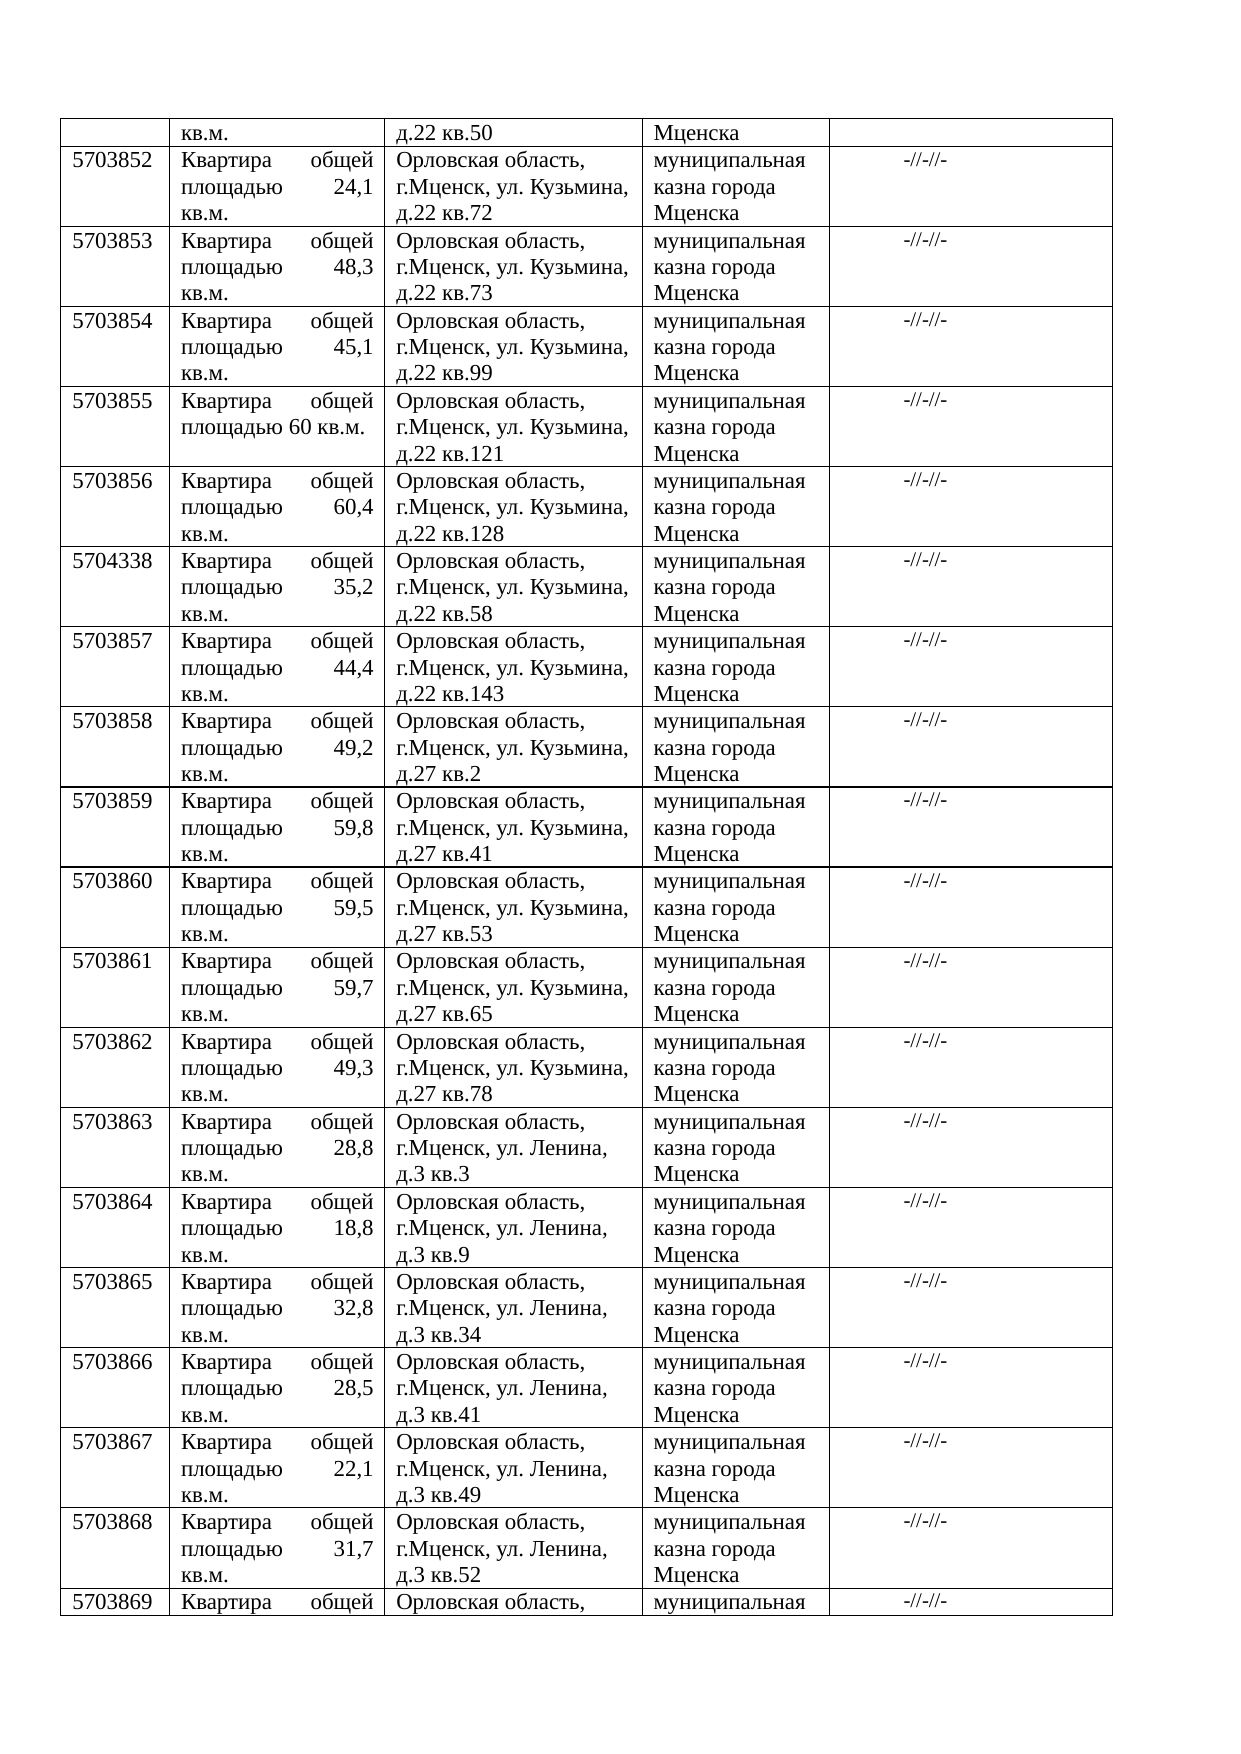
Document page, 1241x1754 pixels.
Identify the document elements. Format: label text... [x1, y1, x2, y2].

table_cell Квартира общей площадью 48,3 кв.м. [170, 227, 384, 306]
table_cell Орловская область, г.Мценск, ул. Кузьмина, д.27 кв.65 [385, 948, 642, 1027]
table_cell кв.м. [170, 119, 384, 146]
table_cell [830, 119, 1112, 146]
table_cell 5703863 [61, 1108, 169, 1187]
table_cell Орловская область, г.Мценск, ул. Кузьмина, д.22 кв.73 [385, 227, 642, 306]
table_cell д.22 кв.50 [385, 119, 642, 146]
table_cell Орловская область, г.Мценск, ул. Ленина, д.3 кв.41 [385, 1348, 642, 1427]
table_cell Квартира общей площадью 32,8 кв.м. [170, 1268, 384, 1347]
table_cell Квартира общей площадью 31,7 кв.м. [170, 1508, 384, 1587]
table_cell Квартира общей площадью 49,3 кв.м. [170, 1028, 384, 1107]
table_cell Орловская область, г.Мценск, ул. Ленина, д.3 кв.9 [385, 1188, 642, 1267]
table_cell Орловская область, г.Мценск, ул. Кузьмина, д.22 кв.99 [385, 307, 642, 386]
table_cell -//-//- [830, 547, 1112, 626]
table_cell муниципальная казна города Мценска [643, 1188, 829, 1267]
table_cell муниципальная казна города Мценска [643, 1348, 829, 1427]
table_cell Орловская область, г.Мценск, ул. Кузьмина, д.27 кв.2 [385, 707, 642, 786]
table_cell муниципальная казна города Мценска [643, 307, 829, 386]
table_cell Квартира общей площадью 24,1 кв.м. [170, 147, 384, 226]
table_cell [61, 119, 169, 146]
table_cell Орловская область, г.Мценск, ул. Ленина, д.3 кв.3 [385, 1108, 642, 1187]
table_cell -//-//- [830, 1268, 1112, 1347]
table_cell Квартира общей площадью 59,5 кв.м. [170, 868, 384, 947]
table_cell муниципальная казна города Мценска [643, 1428, 829, 1507]
table_cell 5703857 [61, 627, 169, 706]
table_cell 5703868 [61, 1508, 169, 1587]
table_cell -//-//- [830, 467, 1112, 546]
table_cell Квартира общей площадью 59,8 кв.м. [170, 788, 384, 866]
table_cell Квартира общей площадью 60 кв.м. [170, 387, 384, 466]
table_cell Квартира общей площадью 18,8 кв.м. [170, 1188, 384, 1267]
table_cell Квартира общей площадью 45,1 кв.м. [170, 307, 384, 386]
table_cell Орловская область, г.Мценск, ул. Кузьмина, д.27 кв.78 [385, 1028, 642, 1107]
table_cell муниципальная казна города Мценска [643, 1508, 829, 1587]
table_cell Мценска [643, 119, 829, 146]
table_cell -//-//- [830, 627, 1112, 706]
table_cell -//-//- [830, 147, 1112, 226]
table_cell 5703869 [61, 1589, 169, 1615]
table_cell -//-//- [830, 387, 1112, 466]
table_cell -//-//- [830, 307, 1112, 386]
table_cell 5704338 [61, 547, 169, 626]
table_cell -//-//- [830, 1589, 1112, 1615]
table_cell Орловская область, г.Мценск, ул. Кузьмина, д.22 кв.121 [385, 387, 642, 466]
table_cell 5703862 [61, 1028, 169, 1107]
table_cell Квартира общей площадью 35,2 кв.м. [170, 547, 384, 626]
table_cell Квартира общей площадью 59,7 кв.м. [170, 948, 384, 1027]
table_cell Орловская область, г.Мценск, ул. Кузьмина, д.22 кв.128 [385, 467, 642, 546]
table_cell -//-//- [830, 707, 1112, 786]
table_cell Квартира общей площадью 28,8 кв.м. [170, 1108, 384, 1187]
table_cell Орловская область, г.Мценск, ул. Ленина, д.3 кв.34 [385, 1268, 642, 1347]
table_cell муниципальная казна города Мценска [643, 788, 829, 866]
table_cell 5703867 [61, 1428, 169, 1507]
table_cell Орловская область, г.Мценск, ул. Ленина, д.3 кв.49 [385, 1428, 642, 1507]
table_cell -//-//- [830, 1028, 1112, 1107]
table_cell 5703864 [61, 1188, 169, 1267]
table_cell Орловская область, г.Мценск, ул. Кузьмина, д.22 кв.72 [385, 147, 642, 226]
table_cell Квартира общей [170, 1589, 384, 1615]
table_cell 5703866 [61, 1348, 169, 1427]
table_cell 5703860 [61, 868, 169, 947]
table_cell 5703853 [61, 227, 169, 306]
table_cell Квартира общей площадью 60,4 кв.м. [170, 467, 384, 546]
table_cell Квартира общей площадью 49,2 кв.м. [170, 707, 384, 786]
table_cell -//-//- [830, 868, 1112, 947]
table_cell муниципальная казна города Мценска [643, 948, 829, 1027]
table_cell Орловская область, г.Мценск, ул. Кузьмина, д.27 кв.41 [385, 788, 642, 866]
table_cell муниципальная казна города Мценска [643, 1028, 829, 1107]
table_cell -//-//- [830, 1348, 1112, 1427]
table_cell муниципальная казна города Мценска [643, 627, 829, 706]
table_cell -//-//- [830, 1108, 1112, 1187]
table_cell Квартира общей площадью 44,4 кв.м. [170, 627, 384, 706]
table_cell 5703858 [61, 707, 169, 786]
table_cell муниципальная казна города Мценска [643, 868, 829, 947]
table_cell муниципальная казна города Мценска [643, 1268, 829, 1347]
table_cell муниципальная казна города Мценска [643, 547, 829, 626]
table_cell Орловская область, г.Мценск, ул. Кузьмина, д.22 кв.58 [385, 547, 642, 626]
table_cell муниципальная [643, 1589, 829, 1615]
table_cell 5703865 [61, 1268, 169, 1347]
table_cell Орловская область, г.Мценск, ул. Ленина, д.3 кв.52 [385, 1508, 642, 1587]
table_cell 5703861 [61, 948, 169, 1027]
table_cell 5703854 [61, 307, 169, 386]
table_cell муниципальная казна города Мценска [643, 707, 829, 786]
table_cell Квартира общей площадью 22,1 кв.м. [170, 1428, 384, 1507]
table_cell муниципальная казна города Мценска [643, 387, 829, 466]
table_cell муниципальная казна города Мценска [643, 467, 829, 546]
table_cell -//-//- [830, 1188, 1112, 1267]
table_cell -//-//- [830, 227, 1112, 306]
table_cell муниципальная казна города Мценска [643, 147, 829, 226]
table_cell муниципальная казна города Мценска [643, 227, 829, 306]
table_cell 5703859 [61, 788, 169, 866]
table_cell Квартира общей площадью 28,5 кв.м. [170, 1348, 384, 1427]
table_cell Орловская область, г.Мценск, ул. Кузьмина, д.22 кв.143 [385, 627, 642, 706]
table_cell -//-//- [830, 1428, 1112, 1507]
table_cell -//-//- [830, 1508, 1112, 1587]
table_cell Орловская область, г.Мценск, ул. Кузьмина, д.27 кв.53 [385, 868, 642, 947]
table_cell Орловская область, [385, 1589, 642, 1615]
table_cell 5703856 [61, 467, 169, 546]
table_cell 5703852 [61, 147, 169, 226]
table_cell -//-//- [830, 788, 1112, 866]
table_cell -//-//- [830, 948, 1112, 1027]
table_cell муниципальная казна города Мценска [643, 1108, 829, 1187]
table_cell 5703855 [61, 387, 169, 466]
